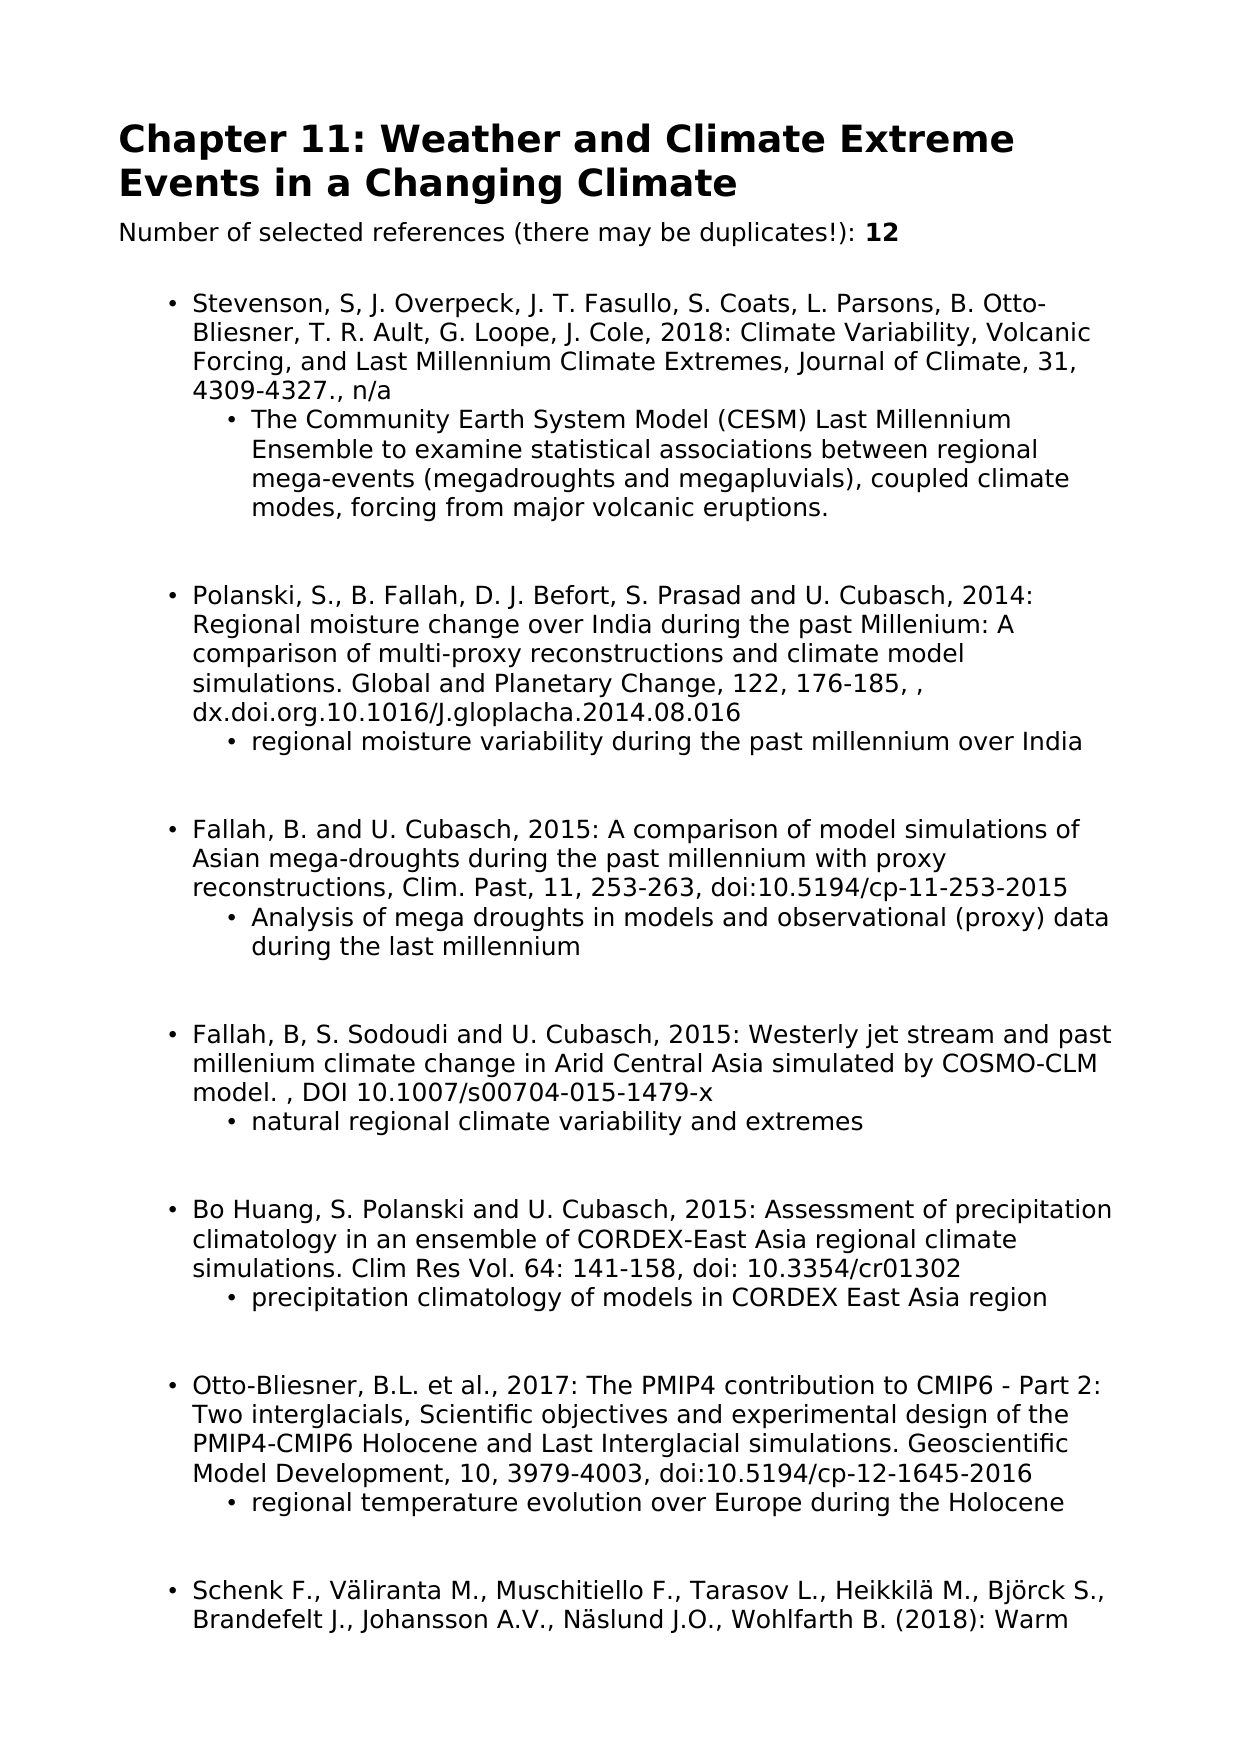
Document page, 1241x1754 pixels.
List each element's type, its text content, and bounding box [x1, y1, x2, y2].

text Number of selected references (there may be duplicates!): 12 [118, 218, 1122, 247]
list Stevenson, S, J. Overpeck, J. T. Fasullo, S. Coats, L. Parsons, B. Otto-Bliesner, T. R. Ault, G. Loope, J. Cole, 2018: Climate Variability, Volcanic Forcing, and Last Millennium Climate Extremes, Journal of Climate, 31, 4309-4327., n/a [177, 289, 1122, 406]
list natural regional climate variability and extremes [236, 1108, 1122, 1137]
list Fallah, B. and U. Cubasch, 2015: A comparison of model simulations of Asian mega-droughts during the past millennium with proxy reconstructions, Clim. Past, 11, 253-263, doi:10.5194/cp-11-253-2015 [177, 815, 1122, 903]
list regional moisture variability during the past millennium over India [236, 727, 1122, 756]
list Fallah, B, S. Sodoudi and U. Cubasch, 2015: Westerly jet stream and past millenium climate change in Arid Central Asia simulated by COSMO-CLM model. , DOI 10.1007/s00704-015-1479-x [177, 1020, 1122, 1108]
list regional temperature evolution over Europe during the Holocene [236, 1488, 1122, 1517]
list Otto-Bliesner, B.L. et al., 2017: The PMIP4 contribution to CMIP6 - Part 2: Two interglacials, Scientific objectives and experimental design of the PMIP4-CMIP6 Holocene and Last Interglacial simulations. Geoscientific Model Development, 10, 3979-4003, doi:10.5194/cp-12-1645-2016 [177, 1371, 1122, 1488]
list precipitation climatology of models in CORDEX East Asia region [236, 1283, 1122, 1312]
list Bo Huang, S. Polanski and U. Cubasch, 2015: Assessment of precipitation climatology in an ensemble of CORDEX-East Asia regional climate simulations. Clim Res Vol. 64: 141-158, doi: 10.3354/cr01302 [177, 1196, 1122, 1283]
list Schenk F., Väliranta M., Muschitiello F., Tarasov L., Heikkilä M., Björck S., Brandefelt J., Johansson A.V., Näslund J.O., Wohlfarth B. (2018): Warm [177, 1576, 1122, 1634]
list Analysis of mega droughts in models and observational (proxy) data during the last millennium [236, 903, 1122, 961]
list Polanski, S., B. Fallah, D. J. Befort, S. Prasad and U. Cubasch, 2014: Regional moisture change over India during the past Millenium: A comparison of multi-proxy reconstructions and climate model simulations. Global and Planetary Change, 122, 176-185, , dx.doi.org.10.1016/J.gloplacha.2014.08.016 [177, 581, 1122, 727]
subtitle Chapter 11: Weather and Climate Extreme Events in a Changing Climate [118, 118, 1122, 205]
list The Community Earth System Model (CESM) Last Millennium Ensemble to examine statistical associations between regional mega-events (megadroughts and megapluvials), coupled climate modes, forcing from major volcanic eruptions. [236, 406, 1122, 522]
